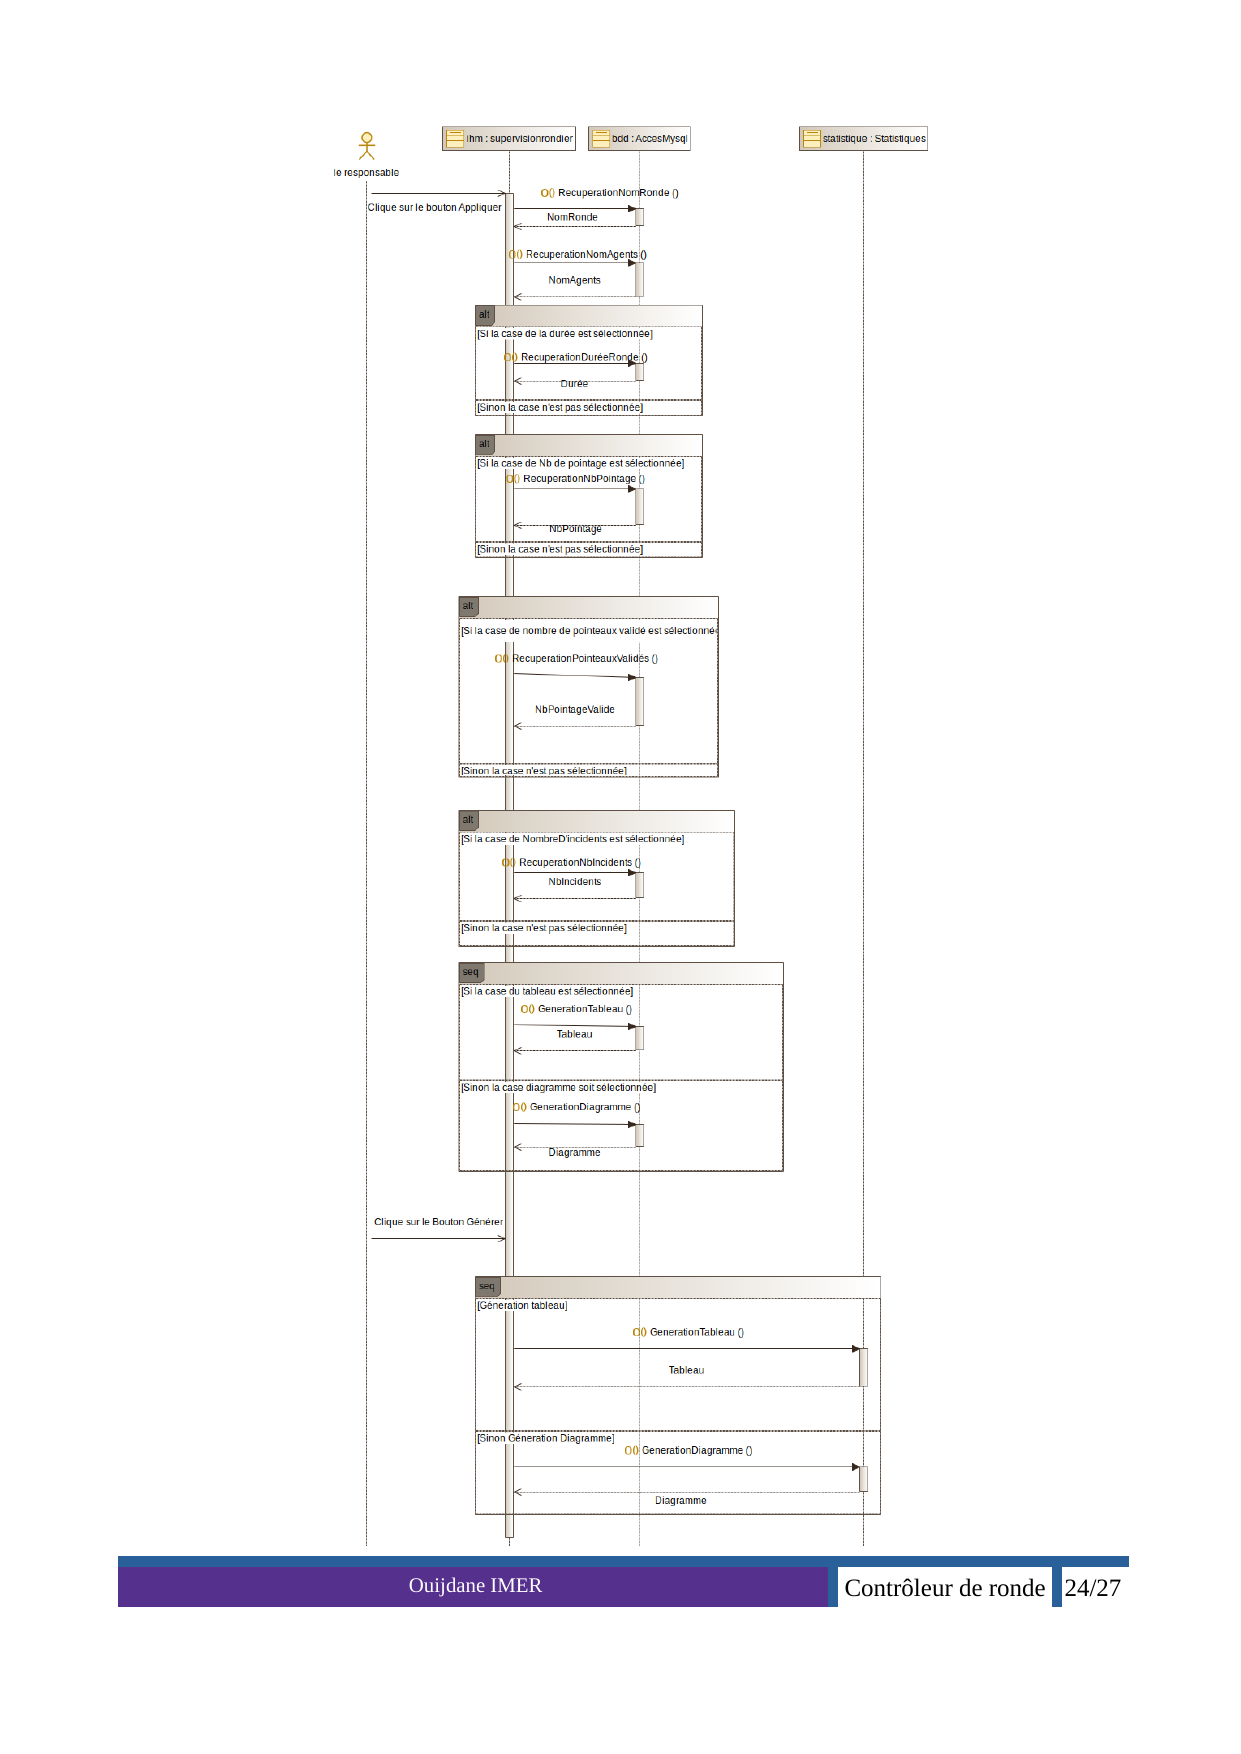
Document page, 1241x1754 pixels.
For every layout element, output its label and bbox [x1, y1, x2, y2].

picture [305, 118, 936, 1546]
